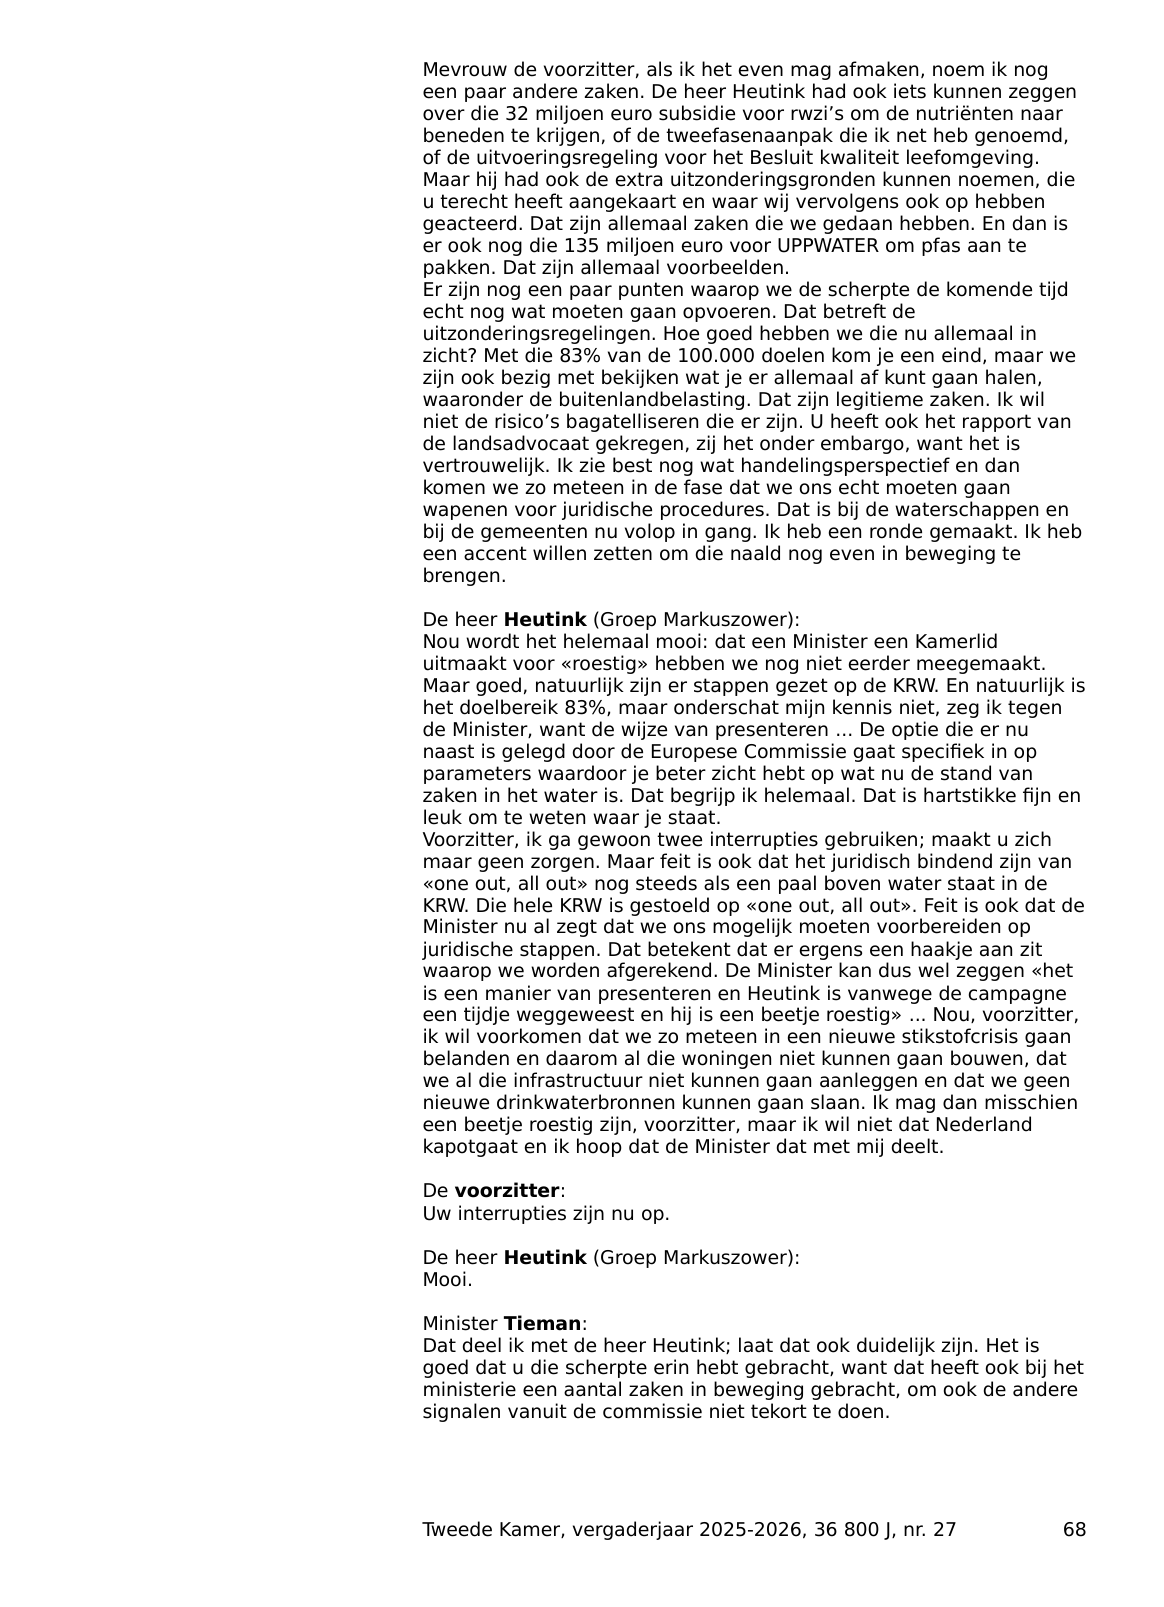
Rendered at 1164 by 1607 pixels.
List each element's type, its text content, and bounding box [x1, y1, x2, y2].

text Mooi. [422, 1268, 1087, 1291]
text De heer Heutink (Groep Markuszower): [422, 609, 1087, 631]
text Uw interrupties zijn nu op. [422, 1202, 1087, 1224]
text Dat deel ik met de heer Heutink; laat dat ook duidelijk zijn. Het is goed dat u die scherpte erin hebt gebracht, want dat heeft ook bij het ministerie een aantal zaken in beweging gebracht, om ook de andere signalen vanuit de commissie niet tekort te doen. [422, 1335, 1087, 1423]
text Nou wordt het helemaal mooi: dat een Minister een Kamerlid uitmaakt voor «roestig» hebben we nog niet eerder meegemaakt. Maar goed, natuurlijk zijn er stappen gezet op de KRW. En natuurlijk is het doelbereik 83%, maar onderschat mijn kennis niet, zeg ik tegen de Minister, want de wijze van presenteren ... De optie die er nu naast is gelegd door de Europese Commissie gaat specifiek in op parameters waardoor je beter zicht hebt op wat nu de stand van zaken in het water is. Dat begrijp ik helemaal. Dat is hartstikke fijn en leuk om te weten waar je staat. [422, 631, 1087, 828]
text De heer Heutink (Groep Markuszower): [422, 1247, 1087, 1268]
text Minister Tieman: [422, 1313, 1087, 1335]
text Voorzitter, ik ga gewoon twee interrupties gebruiken; maakt u zich maar geen zorgen. Maar feit is ook dat het juridisch bindend zijn van «one out, all out» nog steeds als een paal boven water staat in de KRW. Die hele KRW is gestoeld op «one out, all out». Feit is ook dat de Minister nu al zegt dat we ons mogelijk moeten voorbereiden op juridische stappen. Dat betekent dat er ergens een haakje aan zit waarop we worden afgerekend. De Minister kan dus wel zeggen «het is een manier van presenteren en Heutink is vanwege de campagne een tijdje weggeweest en hij is een beetje roestig» ... Nou, voorzitter, ik wil voorkomen dat we zo meteen in een nieuwe stikstofcrisis gaan belanden en daarom al die woningen niet kunnen gaan bouwen, dat we al die infrastructuur niet kunnen gaan aanleggen en dat we geen nieuwe drinkwaterbronnen kunnen gaan slaan. Ik mag dan misschien een beetje roestig zijn, voorzitter, maar ik wil niet dat Nederland kapotgaat en ik hoop dat de Minister dat met mij deelt. [422, 828, 1087, 1158]
text Er zijn nog een paar punten waarop we de scherpte de komende tijd echt nog wat moeten gaan opvoeren. Dat betreft de uitzonderingsregelingen. Hoe goed hebben we die nu allemaal in zicht? Met die 83% van de 100.000 doelen kom je een eind, maar we zijn ook bezig met bekijken wat je er allemaal af kunt gaan halen, waaronder de buitenlandbelasting. Dat zijn legitieme zaken. Ik wil niet de risico’s bagatelliseren die er zijn. U heeft ook het rapport van de landsadvocaat gekregen, zij het onder embargo, want het is vertrouwelijk. Ik zie best nog wat handelingsperspectief en dan komen we zo meteen in de fase dat we ons echt moeten gaan wapenen voor juridische procedures. Dat is bij de waterschappen en bij de gemeenten nu volop in gang. Ik heb een ronde gemaakt. Ik heb een accent willen zetten om die naald nog even in beweging te brengen. [422, 279, 1087, 587]
text De voorzitter: [422, 1180, 1087, 1202]
text Mevrouw de voorzitter, als ik het even mag afmaken, noem ik nog een paar andere zaken. De heer Heutink had ook iets kunnen zeggen over die 32 miljoen euro subsidie voor rwzi’s om de nutriënten naar beneden te krijgen, of de tweefasenaanpak die ik net heb genoemd, of de uitvoeringsregeling voor het Besluit kwaliteit leefomgeving. Maar hij had ook de extra uitzonderingsgronden kunnen noemen, die u terecht heeft aangekaart en waar wij vervolgens ook op hebben geacteerd. Dat zijn allemaal zaken die we gedaan hebben. En dan is er ook nog die 135 miljoen euro voor UPPWATER om pfas aan te pakken. Dat zijn allemaal voorbeelden. [422, 59, 1087, 279]
